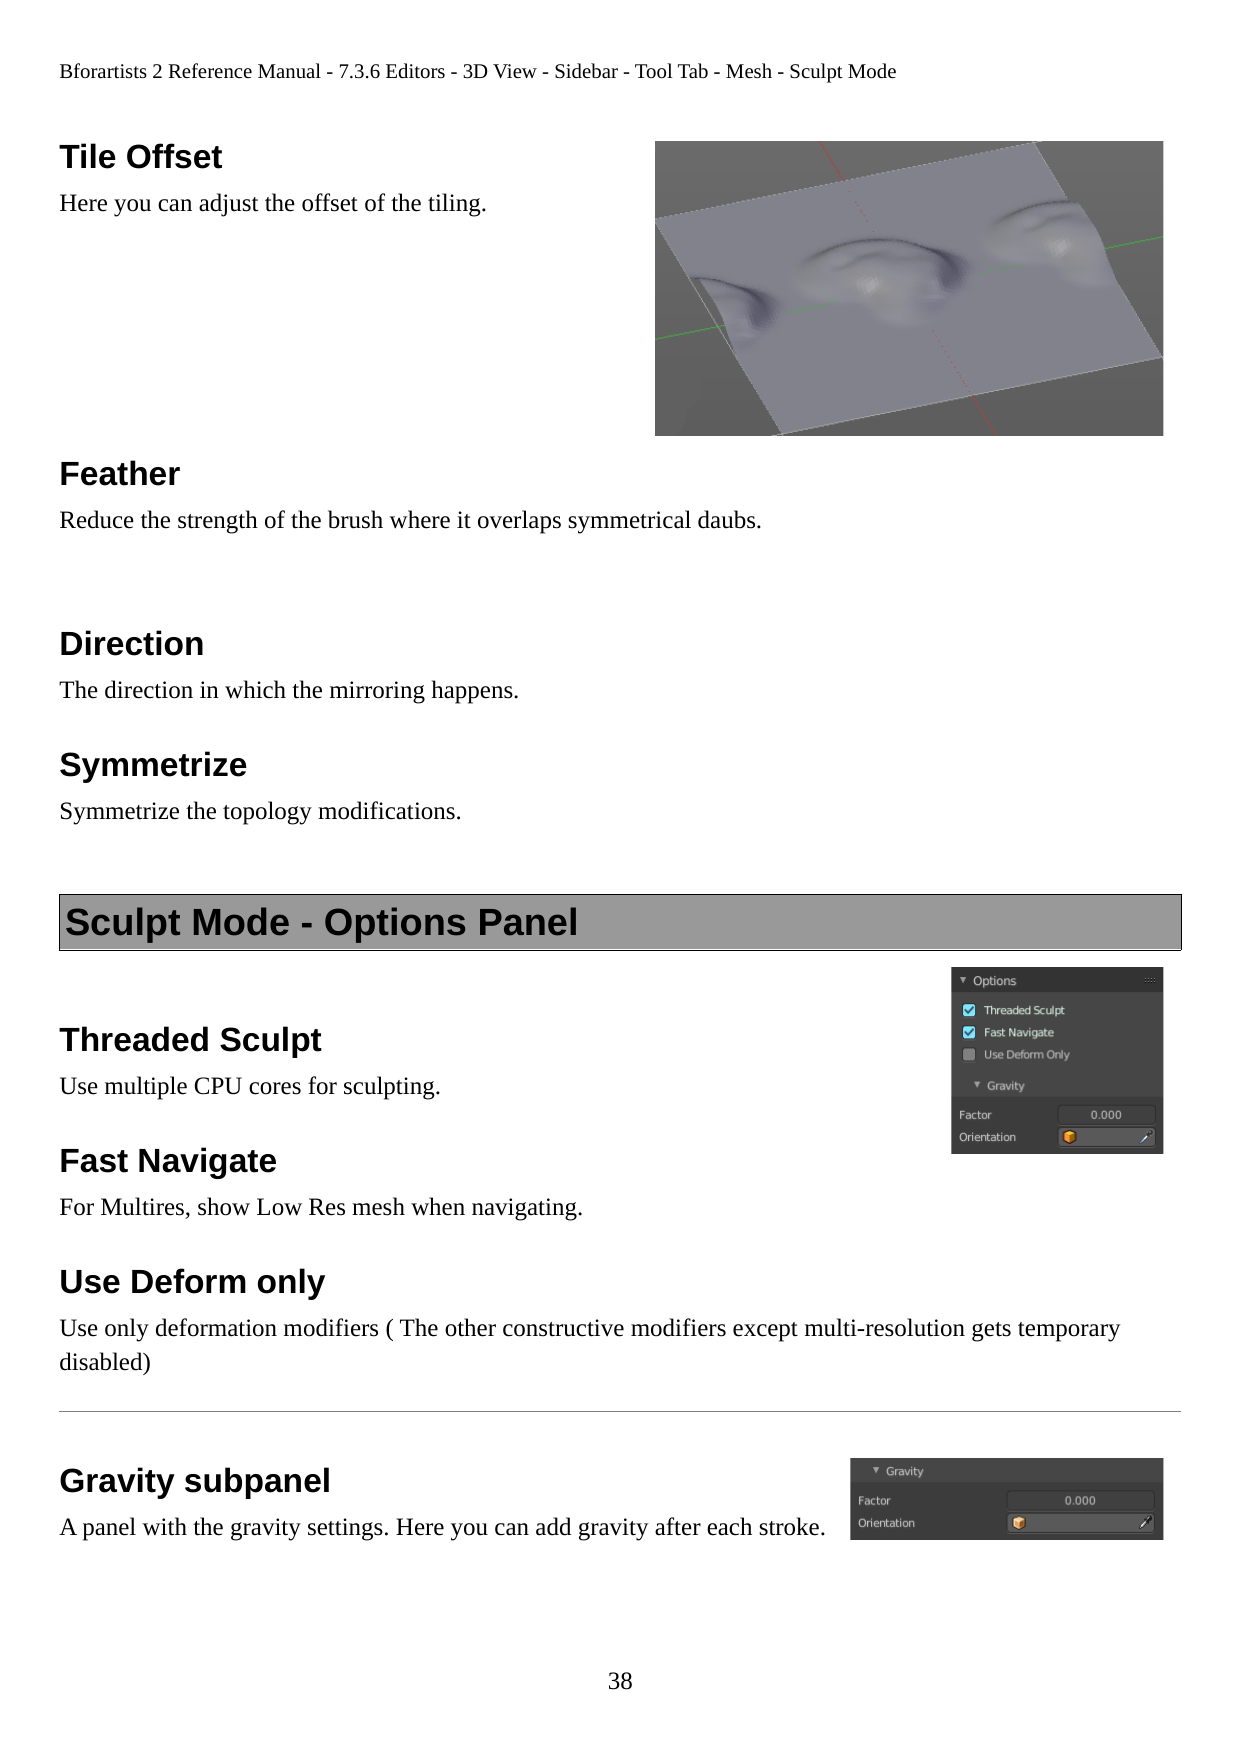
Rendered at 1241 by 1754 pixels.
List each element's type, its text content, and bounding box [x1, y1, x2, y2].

picture [850, 1458, 1164, 1540]
subtitle Gravity subpanel [59, 1461, 850, 1500]
text Symmetrize the topology modifications. [59, 796, 1181, 825]
text Reduce the strength of the brush where it overlaps symmetrical daubs. [59, 505, 1181, 534]
text For Multires, show Low Res mesh when navigating. [59, 1192, 1181, 1221]
subtitle Use Deform only [59, 1262, 1181, 1300]
subtitle Direction [59, 624, 1181, 663]
text Use only deformation modifiers ( The other constructive modifiers except multi-resolution gets temporary disabled) [59, 1313, 1181, 1376]
subtitle Symmetrize [59, 745, 1181, 784]
text The direction in which the mirroring happens. [59, 675, 1181, 704]
text Here you can adjust the offset of the tiling. [59, 188, 655, 217]
subtitle Fast Navigate [59, 1141, 1181, 1179]
text Use multiple CPU cores for sculpting. [59, 1071, 951, 1099]
picture [951, 967, 1164, 1154]
table_header Sculpt Mode - Options Panel [60, 895, 1181, 949]
text A panel with the gravity settings. Here you can add gravity after each stroke. [59, 1512, 1181, 1541]
subtitle Feather [59, 454, 1181, 493]
subtitle [1164, 1461, 1181, 1500]
subtitle Tile Offset [59, 137, 1181, 175]
subtitle Threaded Sculpt [59, 1019, 951, 1058]
picture [655, 141, 1164, 436]
subtitle [1164, 1019, 1181, 1058]
